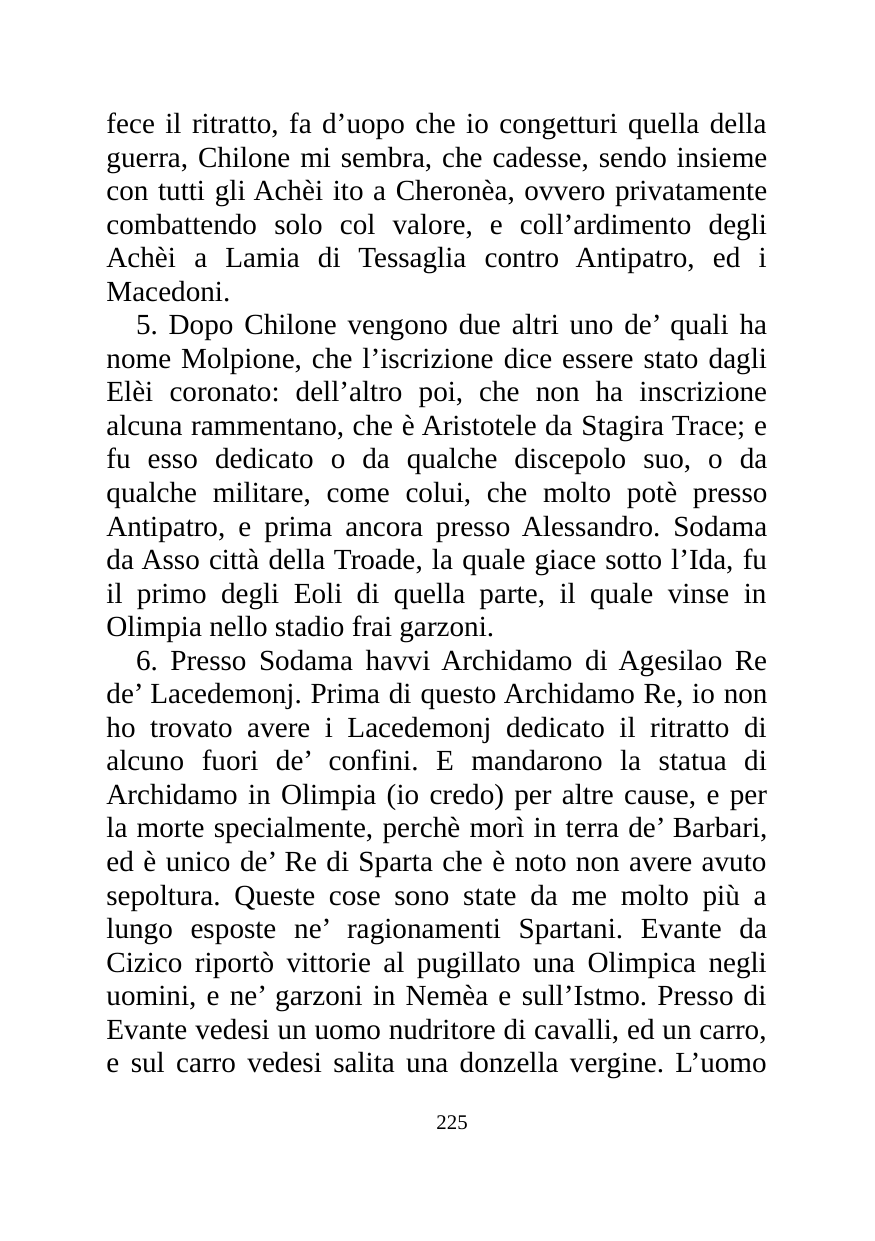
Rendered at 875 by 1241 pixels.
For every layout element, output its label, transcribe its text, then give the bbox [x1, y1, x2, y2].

text 6. Presso Sodama havvi Archidamo di Agesilao Re de’ Lacedemonj. Prima di questo Archidamo Re, io non ho trovato avere i Lacedemonj dedicato il ritratto di alcuno fuori de’ confini. E mandarono la statua di Archidamo in Olimpia (io credo) per altre cause, e per la morte specialmente, perchè morì in terra de’ Barbari, ed è unico de’ Re di Sparta che è noto non avere avuto sepoltura. Queste cose sono state da me molto più a lungo esposte ne’ ragionamenti Spartani. Evante da Cizico riportò vittorie al pugillato una Olimpica negli uomini, e ne’ garzoni in Nemèa e sull’Istmo. Presso di Evante vedesi un uomo nudritore di cavalli, ed un carro, e sul carro vedesi salita una donzella vergine. L’uomo [106, 643, 768, 1079]
text fece il ritratto, fa d’uopo che io congetturi quella della guerra, Chilone mi sembra, che cadesse, sendo insieme con tutti gli Achèi ito a Cheronèa, ovvero privatamente combattendo solo col valore, e coll’ardimento degli Achèi a Lamia di Tessaglia contro Antipatro, ed i Macedoni. [106, 106, 768, 307]
text 5. Dopo Chilone vengono due altri uno de’ quali ha nome Molpione, che l’iscrizione dice essere stato dagli Elèi coronato: dell’altro poi, che non ha inscrizione alcuna rammentano, che è Aristotele da Stagira Trace; e fu esso dedicato o da qualche discepolo suo, o da qualche militare, come colui, che molto potè presso Antipatro, e prima ancora presso Alessandro. Sodama da Asso città della Troade, la quale giace sotto l’Ida, fu il primo degli Eoli di quella parte, il quale vinse in Olimpia nello stadio frai garzoni. [106, 307, 768, 643]
